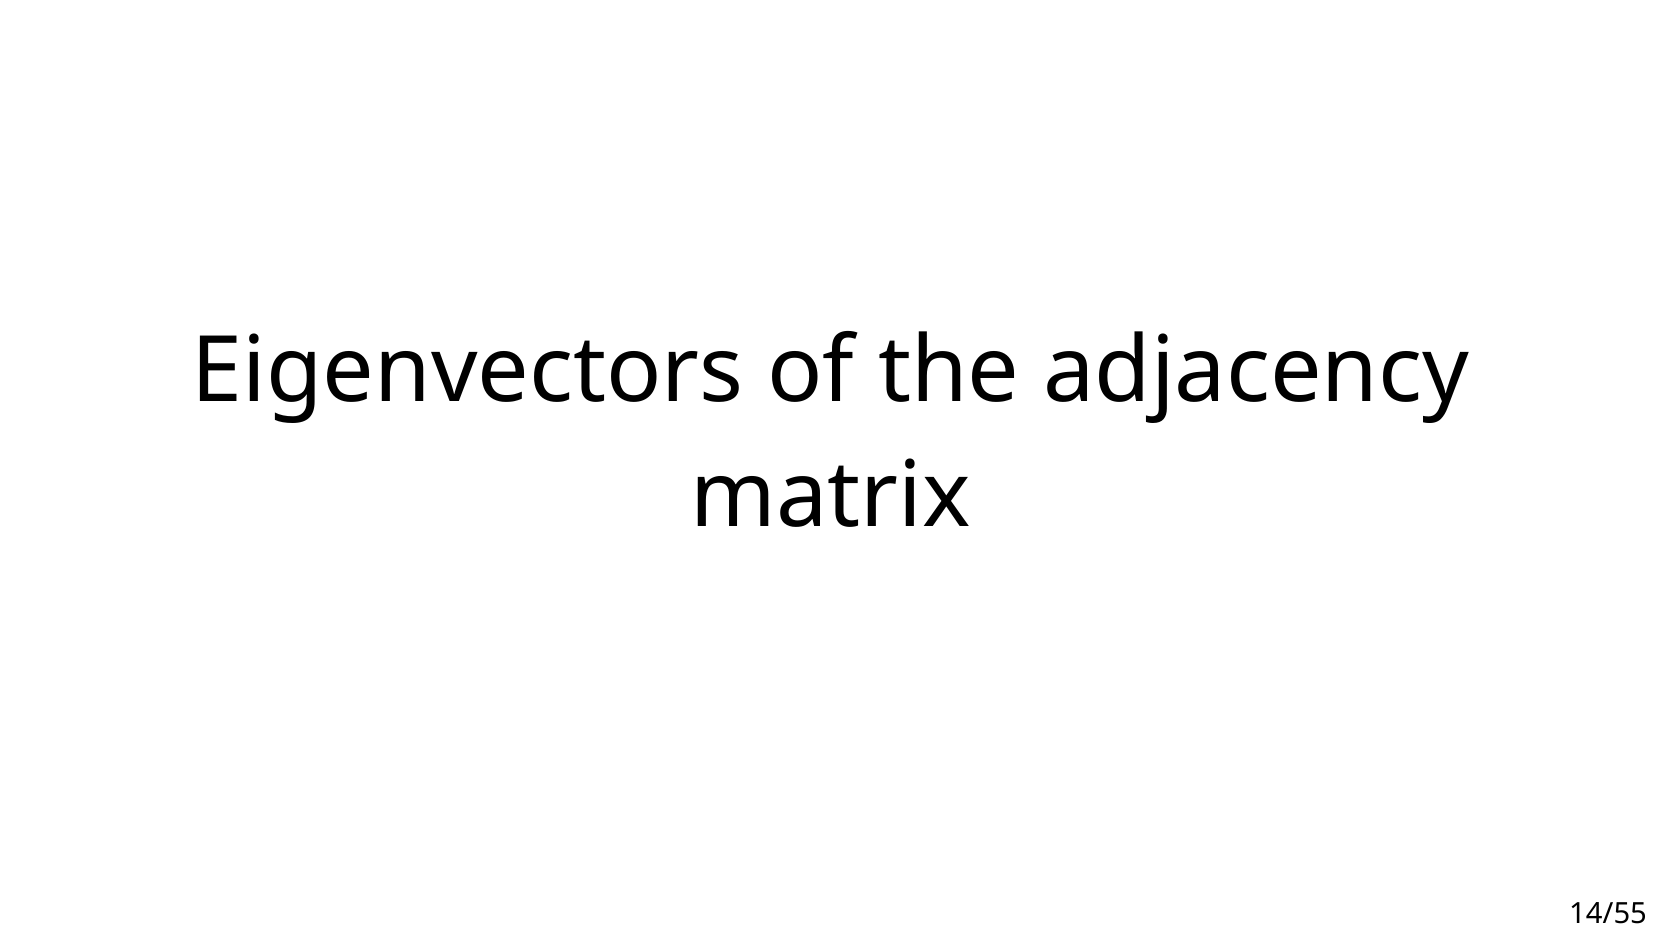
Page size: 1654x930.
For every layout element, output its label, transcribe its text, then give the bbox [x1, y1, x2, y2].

title Eigenvectors of the adjacency matrix [86, 325, 1576, 533]
